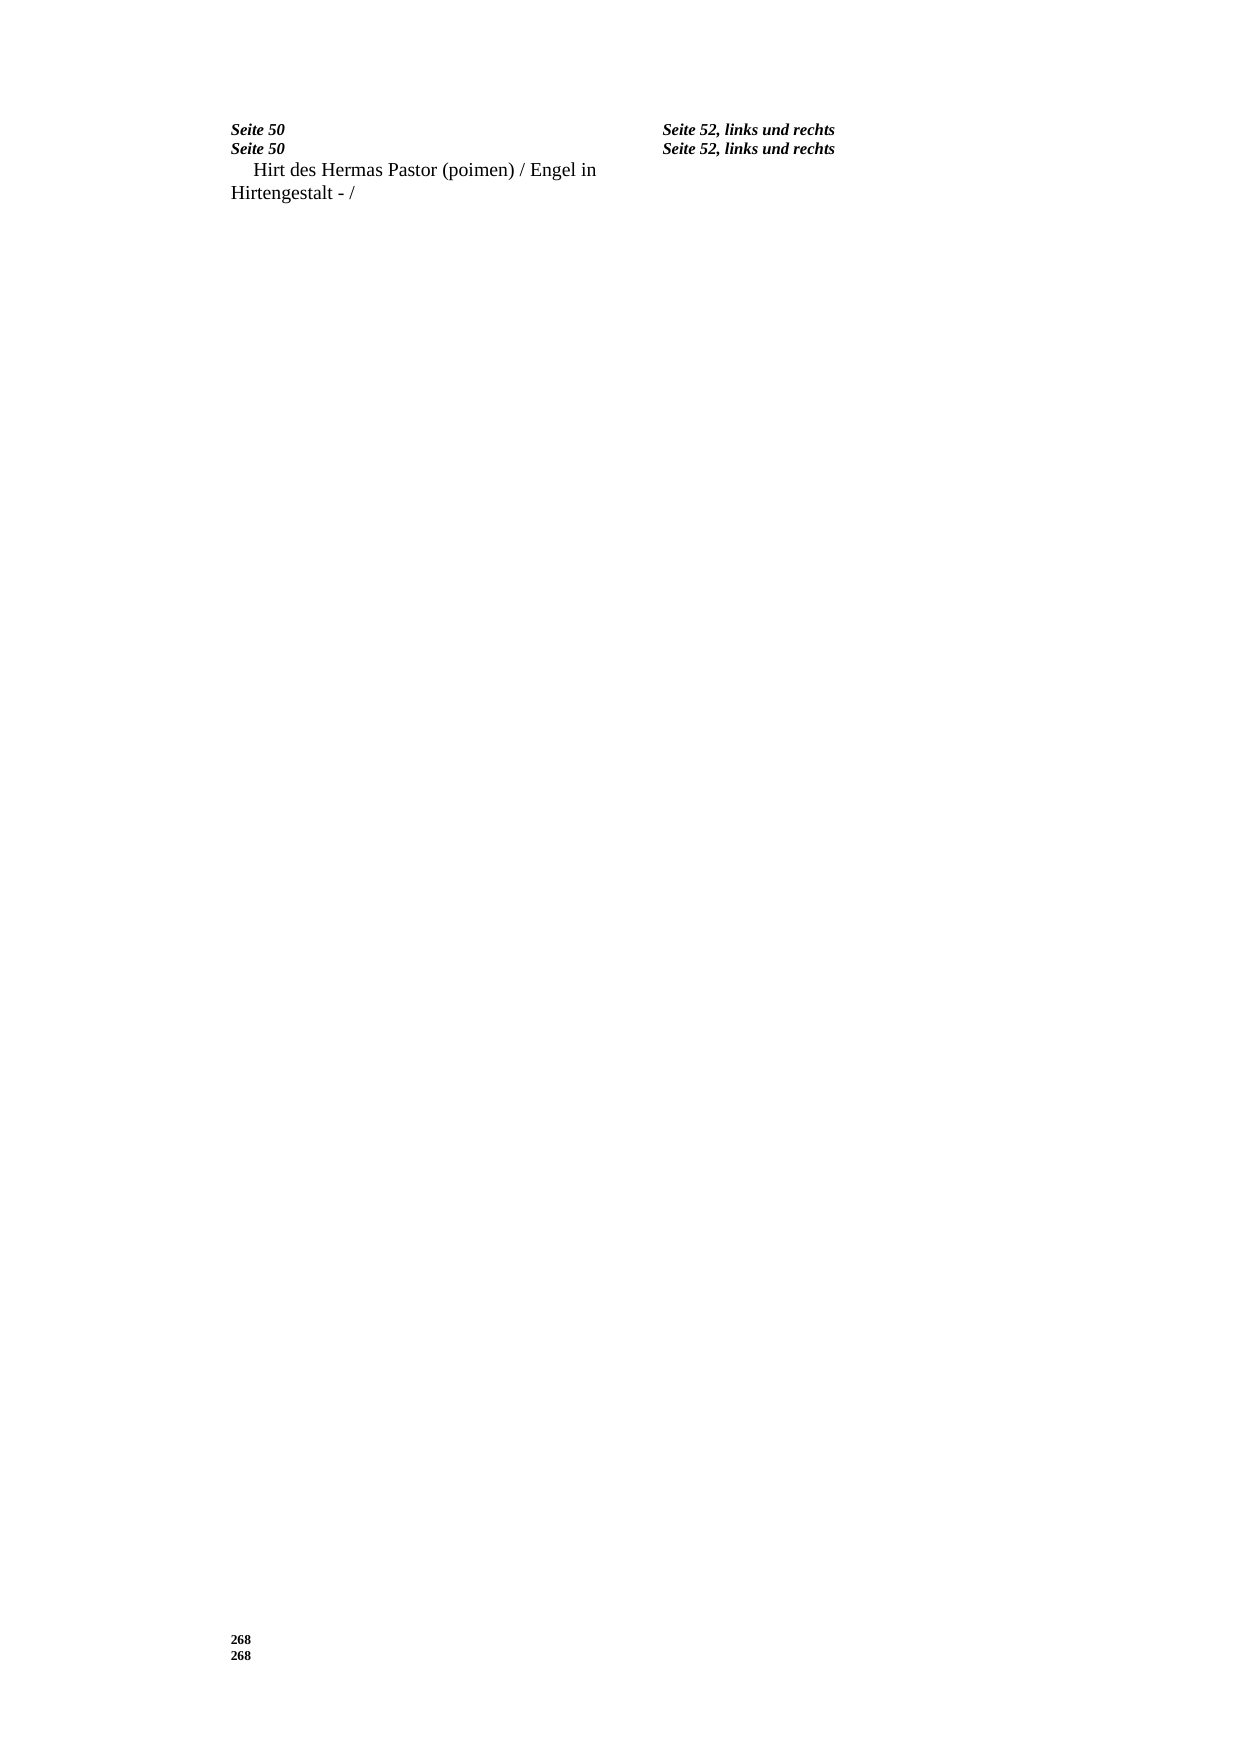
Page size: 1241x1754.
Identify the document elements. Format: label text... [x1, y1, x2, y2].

text Hirt des Hermas Pastor (poimen) / Engel in Hirtengestalt - / [231, 158, 609, 204]
